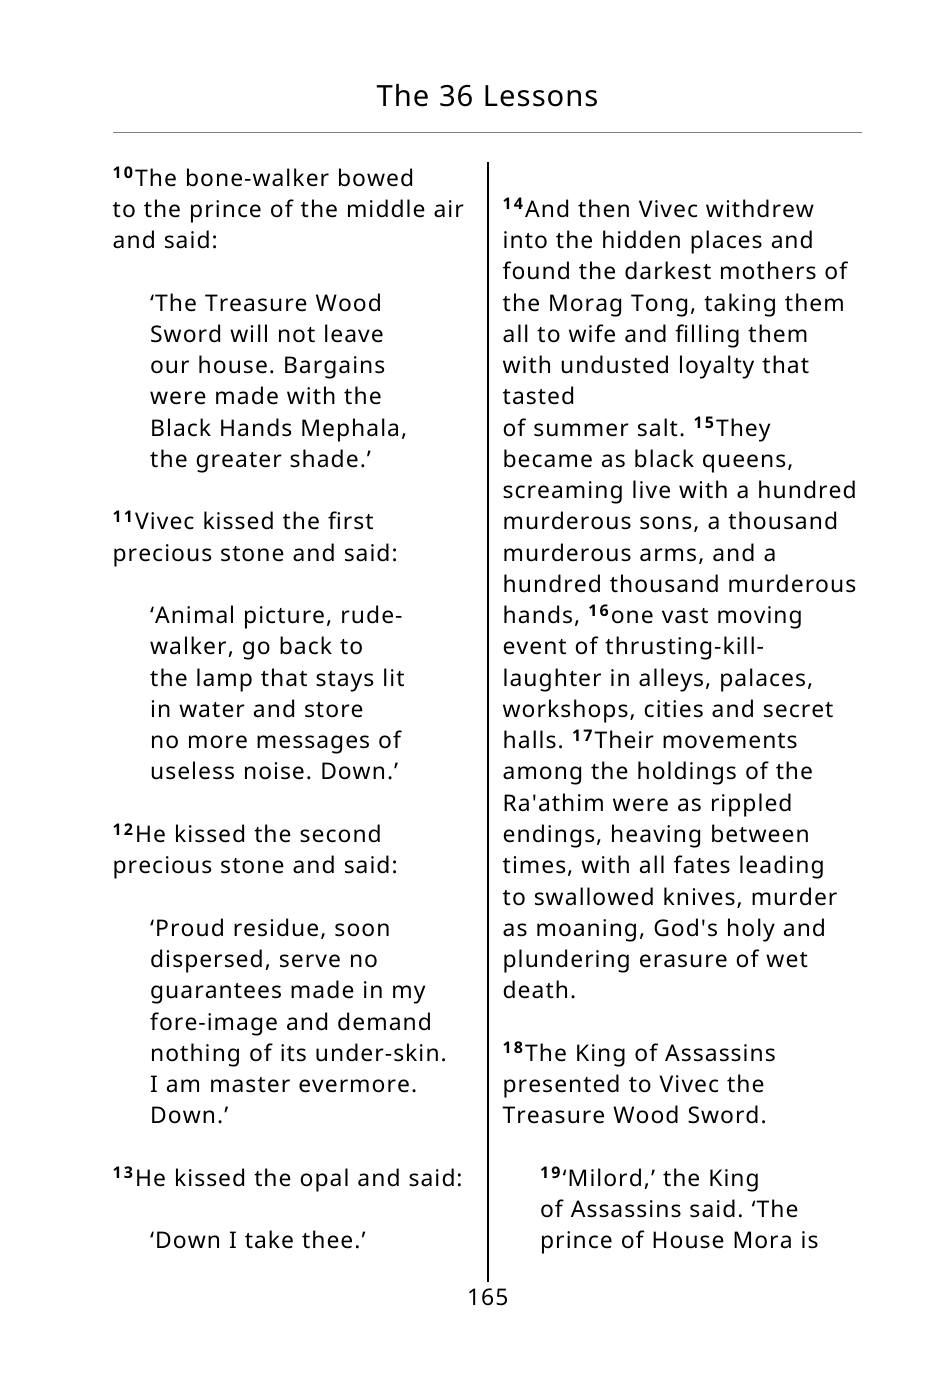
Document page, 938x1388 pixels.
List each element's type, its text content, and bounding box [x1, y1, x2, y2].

text 11Vivec kissed the first precious stone and said: [112, 505, 472, 568]
text 13He kissed the opal and said: [112, 1162, 472, 1193]
text in water and store [150, 693, 454, 724]
text 12He kissed the second precious stone and said: [112, 818, 472, 880]
text The 36 Lessons [112, 75, 862, 115]
text 10The bone-walker bowed to the prince of the middle air and said: [112, 162, 472, 255]
text the lamp that stays lit [150, 662, 454, 693]
text ‘Animal picture, rude-walker, go back to [150, 599, 454, 662]
text no more messages of useless noise. Down.’ [150, 724, 454, 787]
text ‘Proud residue, soon dispersed, serve no guarantees made in my fore-image and demand nothing of its under-skin. I am master evermore. Down.’ [150, 912, 454, 1130]
text 19‘Milord,’ the King of Assassins said. ‘The prince of House Mora is [540, 1162, 844, 1255]
text 18The King of Assassins presented to Vivec the Treasure Wood Sword. [502, 1037, 862, 1130]
text ‘Down I take thee.’ [150, 1224, 454, 1255]
text ‘The Treasure Wood Sword will not leave our house. Bargains were made with the Black Hands Mephala, the greater shade.’ [150, 287, 454, 474]
text 14And then Vivec withdrew into the hidden places and found the darkest mothers of the Morag Tong, taking them all to wife and filling them with undusted loyalty that tasted of summer salt. 15They became as black queens, screaming live with a hundred murderous sons, a thousand murderous arms, and a hundred thousand murderous hands, 16one vast moving event of thrusting-kill-laughter in alleys, palaces, workshops, cities and secret halls. 17Their movements among the holdings of the Ra'athim were as rippled endings, heaving between times, with all fates leading to swallowed knives, murder as moaning, God's holy and plundering erasure of wet death. [502, 193, 862, 1005]
